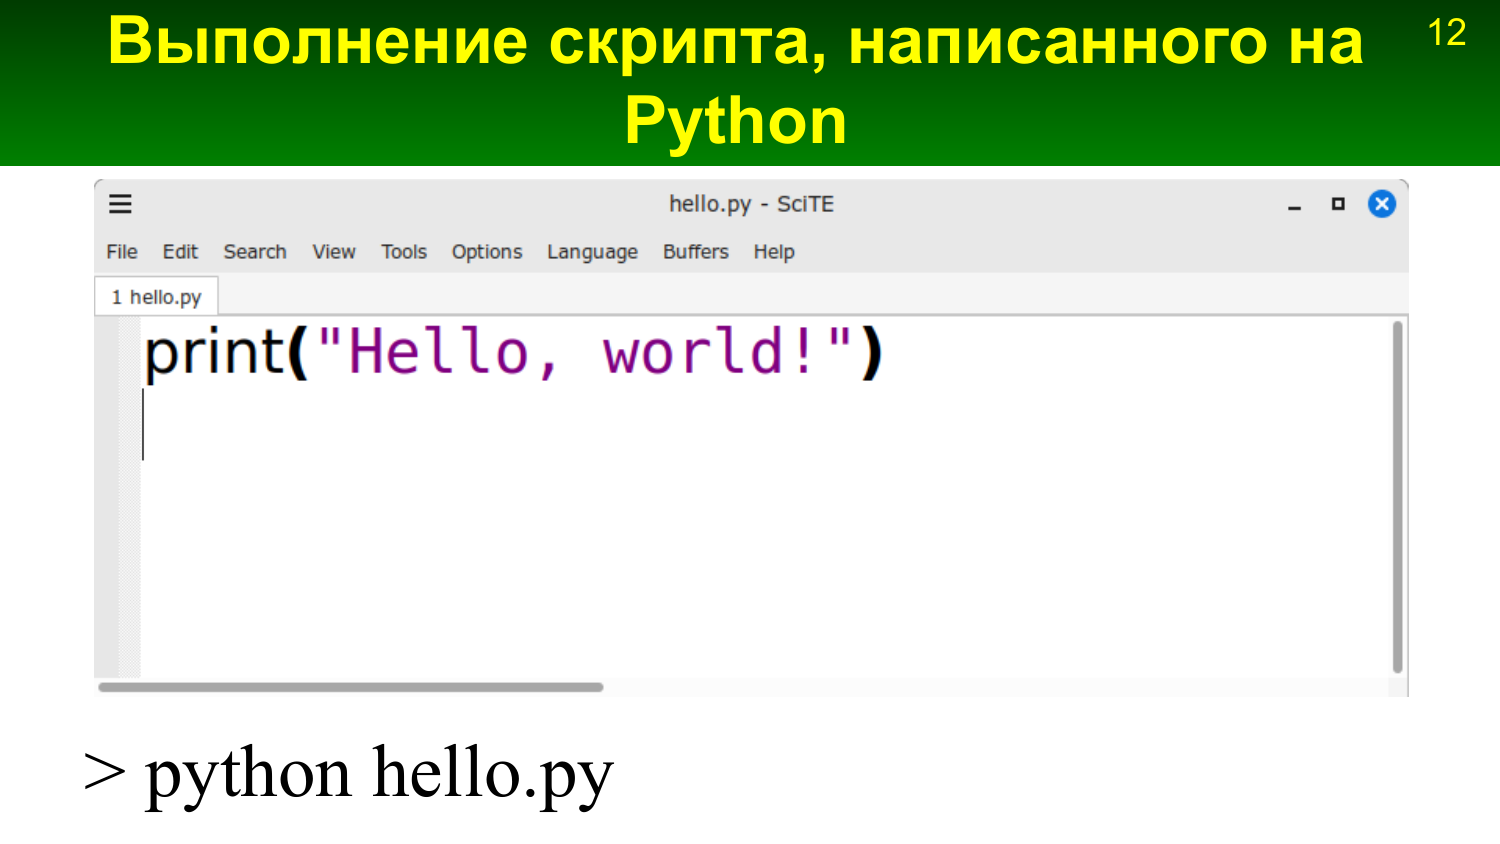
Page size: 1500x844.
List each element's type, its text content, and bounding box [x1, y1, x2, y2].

text_box > python hello.py [84, 714, 650, 820]
title Выполнение скрипта, написанного на Python [47, 0, 1426, 165]
picture [94, 179, 1409, 697]
